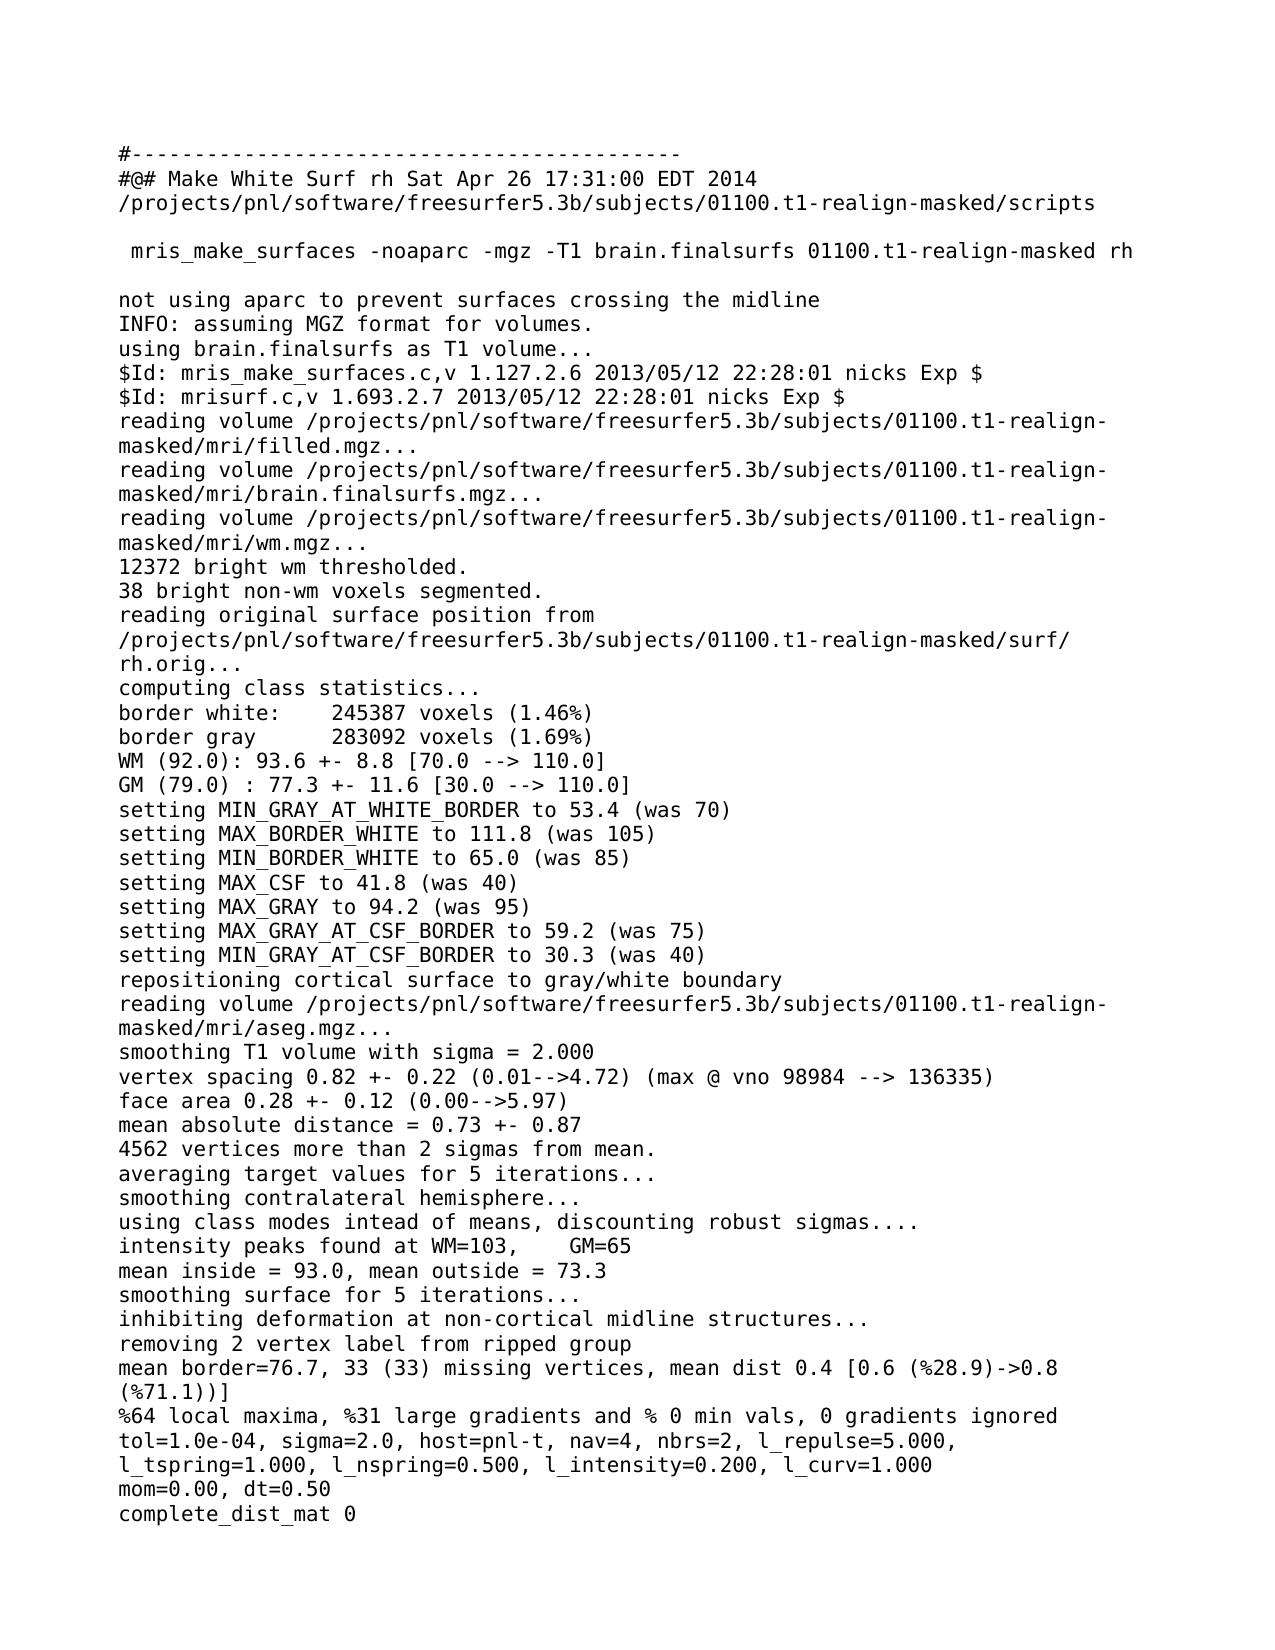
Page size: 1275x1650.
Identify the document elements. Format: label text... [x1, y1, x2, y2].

text averaging target values for 5 iterations... [118, 1162, 1157, 1186]
text vertex spacing 0.82 +- 0.22 (0.01-->4.72) (max @ vno 98984 --> 136335) [118, 1065, 1157, 1089]
text #@# Make White Surf rh Sat Apr 26 17:31:00 EDT 2014 [118, 167, 1157, 191]
text $Id: mris_make_surfaces.c,v 1.127.2.6 2013/05/12 22:28:01 nicks Exp $ [118, 361, 1157, 385]
text inhibiting deformation at non-cortical midline structures... [118, 1307, 1157, 1332]
text mean inside = 93.0, mean outside = 73.3 [118, 1259, 1157, 1283]
text reading original surface position from /projects/pnl/software/freesurfer5.3b/subjects/01100.t1-realign-masked/surf/rh.orig... [118, 603, 1157, 676]
text using class modes intead of means, discounting robust sigmas.... [118, 1210, 1157, 1234]
text computing class statistics... [118, 676, 1157, 701]
text 12372 bright wm thresholded. [118, 555, 1157, 579]
text not using aparc to prevent surfaces crossing the midline [118, 288, 1157, 312]
text $Id: mrisurf.c,v 1.693.2.7 2013/05/12 22:28:01 nicks Exp $ [118, 385, 1157, 409]
text mom=0.00, dt=0.50 [118, 1477, 1157, 1502]
text reading volume /projects/pnl/software/freesurfer5.3b/subjects/01100.t1-realign-masked/mri/wm.mgz... [118, 506, 1157, 555]
text mean absolute distance = 0.73 +- 0.87 [118, 1113, 1157, 1137]
text smoothing T1 volume with sigma = 2.000 [118, 1040, 1157, 1065]
text %64 local maxima, %31 large gradients and % 0 min vals, 0 gradients ignored [118, 1404, 1157, 1429]
text GM (79.0) : 77.3 +- 11.6 [30.0 --> 110.0] [118, 773, 1157, 798]
text 38 bright non-wm voxels segmented. [118, 579, 1157, 603]
text reading volume /projects/pnl/software/freesurfer5.3b/subjects/01100.t1-realign-masked/mri/brain.finalsurfs.mgz... [118, 458, 1157, 506]
text 4562 vertices more than 2 sigmas from mean. [118, 1137, 1157, 1162]
text border gray 283092 voxels (1.69%) [118, 725, 1157, 749]
text complete_dist_mat 0 [118, 1502, 1157, 1526]
text setting MAX_CSF to 41.8 (was 40) [118, 871, 1157, 895]
text mean border=76.7, 33 (33) missing vertices, mean dist 0.4 [0.6 (%28.9)->0.8 (%71.1))] [118, 1356, 1157, 1404]
text intensity peaks found at WM=103, GM=65 [118, 1234, 1157, 1259]
text setting MIN_BORDER_WHITE to 65.0 (was 85) [118, 846, 1157, 871]
text setting MAX_GRAY_AT_CSF_BORDER to 59.2 (was 75) [118, 919, 1157, 943]
text tol=1.0e-04, sigma=2.0, host=pnl-t, nav=4, nbrs=2, l_repulse=5.000, l_tspring=1.000, l_nspring=0.500, l_intensity=0.200, l_curv=1.000 [118, 1429, 1157, 1477]
text setting MIN_GRAY_AT_CSF_BORDER to 30.3 (was 40) [118, 943, 1157, 968]
text border white: 245387 voxels (1.46%) [118, 701, 1157, 725]
text smoothing contralateral hemisphere... [118, 1186, 1157, 1210]
text using brain.finalsurfs as T1 volume... [118, 337, 1157, 361]
text mris_make_surfaces -noaparc -mgz -T1 brain.finalsurfs 01100.t1-realign-masked rh [118, 239, 1157, 264]
text repositioning cortical surface to gray/white boundary [118, 968, 1157, 992]
text INFO: assuming MGZ format for volumes. [118, 312, 1157, 337]
text setting MAX_GRAY to 94.2 (was 95) [118, 895, 1157, 919]
text reading volume /projects/pnl/software/freesurfer5.3b/subjects/01100.t1-realign-masked/mri/aseg.mgz... [118, 992, 1157, 1040]
text smoothing surface for 5 iterations... [118, 1283, 1157, 1307]
text removing 2 vertex label from ripped group [118, 1332, 1157, 1356]
text setting MIN_GRAY_AT_WHITE_BORDER to 53.4 (was 70) [118, 798, 1157, 822]
text #-------------------------------------------- [118, 142, 1157, 167]
text setting MAX_BORDER_WHITE to 111.8 (was 105) [118, 822, 1157, 846]
text face area 0.28 +- 0.12 (0.00-->5.97) [118, 1089, 1157, 1113]
text WM (92.0): 93.6 +- 8.8 [70.0 --> 110.0] [118, 749, 1157, 773]
text /projects/pnl/software/freesurfer5.3b/subjects/01100.t1-realign-masked/scripts [118, 191, 1157, 215]
text reading volume /projects/pnl/software/freesurfer5.3b/subjects/01100.t1-realign-masked/mri/filled.mgz... [118, 409, 1157, 458]
